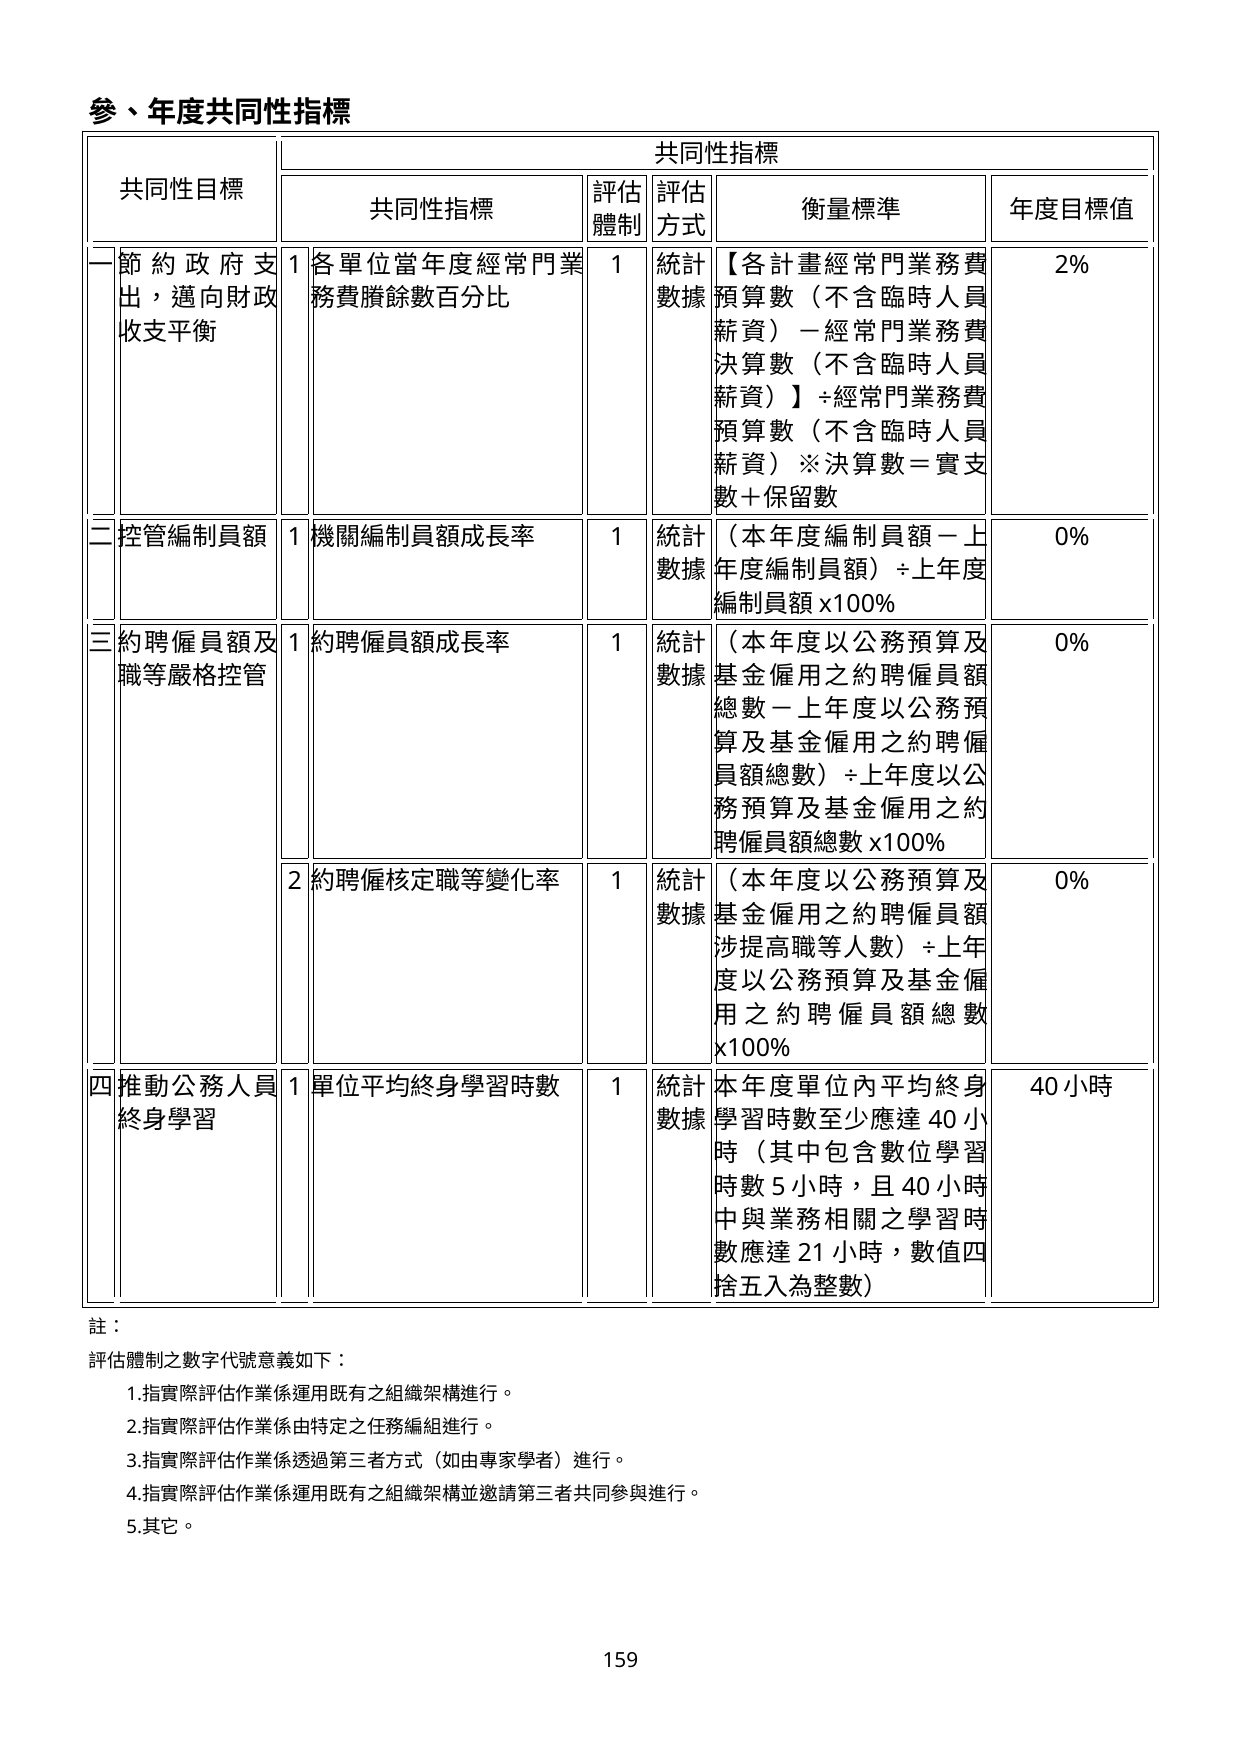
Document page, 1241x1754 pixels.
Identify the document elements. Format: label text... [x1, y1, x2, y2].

table_cell 1 [278, 619, 311, 858]
text 評估體制之數字代號意義如下： [89, 1341, 1152, 1374]
table_cell 統計數據 [649, 1063, 714, 1302]
text 3.指實際評估作業係透過第三者方式（如由專家學者）進行。 [89, 1441, 1152, 1474]
table_cell 四 [85, 1063, 117, 1302]
table_cell 一 [85, 241, 117, 513]
table_cell （本年度編制員額－上年度編制員額）÷上年度編制員額x100% [714, 514, 988, 619]
table_cell 衡量標準 [714, 170, 988, 241]
table_cell 約聘僱核定職等變化率 [311, 858, 585, 1063]
table_cell 各單位當年度經常門業務費賸餘數百分比 [311, 241, 585, 513]
table_cell 本年度單位內平均終身學習時數至少應達40小時（其中包含數位學習時數5小時，且40小時中與業務相關之學習時數應達21小時，數值四捨五入為整數） [714, 1063, 988, 1302]
text 註： [89, 1308, 1152, 1341]
table_cell 約聘僱員額及職等嚴格控管 [117, 619, 278, 1063]
table_cell （本年度以公務預算及基金僱用之約聘僱員額總數－上年度以公務預算及基金僱用之約聘僱員額總數）÷上年度以公務預算及基金僱用之約聘僱員額總數x100% [714, 619, 988, 858]
table_cell 機關編制員額成長率 [311, 514, 585, 619]
table_cell 1 [585, 1063, 649, 1302]
text 參、年度共同性指標 [89, 89, 1152, 131]
table_cell 統計數據 [649, 858, 714, 1063]
table_cell 統計數據 [649, 619, 714, 858]
table_cell 控管編制員額 [117, 514, 278, 619]
table_cell 1 [278, 1063, 311, 1302]
table_cell 1 [585, 514, 649, 619]
table_cell 單位平均終身學習時數 [311, 1063, 585, 1302]
table_cell 1 [585, 241, 649, 513]
table_cell 1 [278, 241, 311, 513]
table_cell 0% [988, 619, 1156, 858]
text 5.其它。 [89, 1507, 1152, 1541]
table_cell 1 [585, 858, 649, 1063]
table_cell 【各計畫經常門業務費預算數（不含臨時人員薪資）－經常門業務費決算數（不含臨時人員薪資）】÷經常門業務費預算數（不含臨時人員薪資）※決算數＝實支數＋保留數 [714, 241, 988, 513]
table_cell 統計數據 [649, 241, 714, 513]
table_cell 評估 體制 [585, 170, 649, 241]
table_cell 0% [988, 858, 1156, 1063]
table_cell 1 [585, 619, 649, 858]
table_cell 約聘僱員額成長率 [311, 619, 585, 858]
table_cell 共同性指標 [278, 169, 585, 241]
table_cell 推動公務人員終身學習 [117, 1063, 278, 1302]
table_cell 2% [988, 241, 1156, 513]
table_cell 二 [85, 514, 117, 619]
text 2.指實際評估作業係由特定之任務編組進行。 [89, 1407, 1152, 1441]
table_cell 節約政府支出，邁向財政收支平衡 [117, 241, 278, 513]
table_cell 年度目標值 [988, 169, 1156, 241]
table_cell （本年度以公務預算及基金僱用之約聘僱員額涉提高職等人數）÷上年度以公務預算及基金僱用之約聘僱員額總數x100% [714, 858, 988, 1063]
table_cell 1 [278, 514, 311, 619]
table_cell 統計數據 [649, 514, 714, 619]
text 4.指實際評估作業係運用既有之組織架構並邀請第三者共同參與進行。 [89, 1474, 1152, 1507]
table_cell 0% [988, 514, 1156, 619]
table_header 共同性指標 [278, 132, 1156, 169]
table_cell 40小時 [988, 1063, 1156, 1302]
table_cell 三 [85, 619, 117, 1063]
table_cell 2 [278, 858, 311, 1063]
table_cell 評估 方式 [649, 170, 714, 241]
text 1.指實際評估作業係運用既有之組織架構進行。 [89, 1374, 1152, 1407]
table_header 共同性目標 [85, 132, 278, 241]
